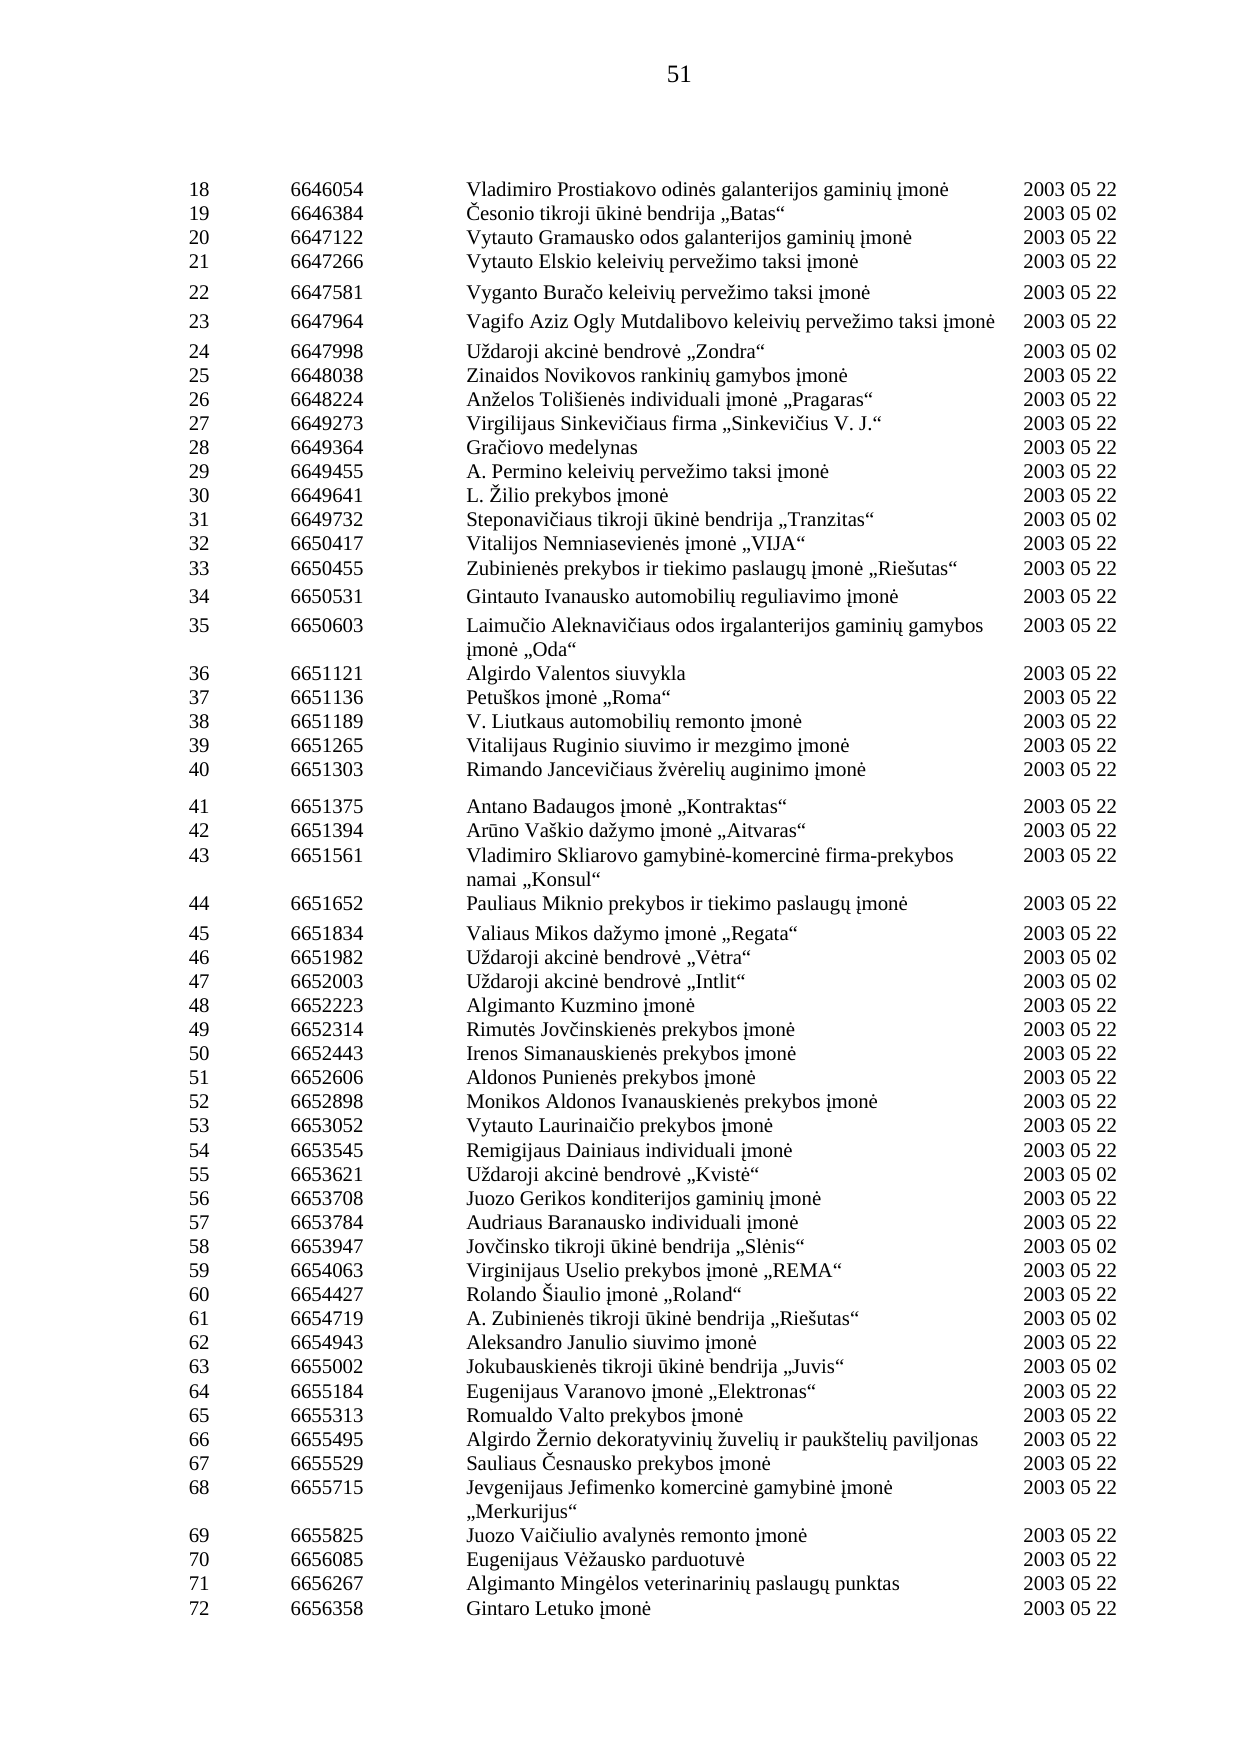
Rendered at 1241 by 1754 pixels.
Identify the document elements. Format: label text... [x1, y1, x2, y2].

table_cell Eugenijaus Vėžausko parduotuvė [455, 1547, 1012, 1571]
table_cell 2003 05 22 [1012, 1017, 1181, 1041]
table_cell 6650455 [279, 555, 455, 584]
table_cell 2003 05 22 [1012, 1330, 1181, 1354]
table_cell 2003 05 22 [1012, 280, 1181, 309]
table_cell 2003 05 22 [1012, 1138, 1181, 1162]
table_cell 66 [177, 1427, 279, 1451]
table_cell Valiaus Mikos dažymo įmonė „Regata“ [455, 921, 1012, 945]
table_cell 2003 05 22 [1012, 757, 1181, 794]
table_cell 2003 05 22 [1012, 921, 1181, 945]
table_cell 2003 05 02 [1012, 201, 1181, 225]
table_cell V. Liutkaus automobilių remonto įmonė [455, 709, 1012, 733]
table_cell 48 [177, 993, 279, 1017]
table_cell Algimanto Mingėlos veterinarinių paslaugų punktas [455, 1571, 1012, 1595]
table_cell 62 [177, 1330, 279, 1354]
table_cell Zinaidos Novikovos rankinių gamybos įmonė [455, 363, 1012, 387]
table_cell 6651561 [279, 843, 455, 891]
table_cell Vitalijos Nemniasevienės įmonė „VIJA“ [455, 531, 1012, 555]
table_cell 20 [177, 225, 279, 249]
table_cell 6652223 [279, 993, 455, 1017]
table_cell 2003 05 22 [1012, 1451, 1181, 1475]
table_cell 2003 05 22 [1012, 1258, 1181, 1282]
table_cell 29 [177, 459, 279, 483]
table_cell 2003 05 22 [1012, 225, 1181, 249]
table_cell 2003 05 22 [1012, 794, 1181, 818]
table_cell 32 [177, 531, 279, 555]
table_cell 6653708 [279, 1186, 455, 1210]
table_cell 2003 05 22 [1012, 843, 1181, 891]
table_cell 6650603 [279, 613, 455, 661]
table_cell Zubinienės prekybos ir tiekimo paslaugų įmonė „Riešutas“ [455, 555, 1012, 584]
table_cell Vagifo Aziz Ogly Mutdalibovo keleivių pervežimo taksi įmonė [455, 309, 1012, 339]
table_cell 2003 05 02 [1012, 1234, 1181, 1258]
table_cell 2003 05 22 [1012, 309, 1181, 339]
table_cell 30 [177, 483, 279, 507]
table_cell 2003 05 22 [1012, 1379, 1181, 1403]
table_cell 46 [177, 945, 279, 969]
table_cell 6651652 [279, 891, 455, 921]
table_cell 2003 05 22 [1012, 1475, 1181, 1523]
table_cell Aldonos Punienės prekybos įmonė [455, 1065, 1012, 1089]
table_cell 2003 05 02 [1012, 339, 1181, 363]
table_cell 64 [177, 1379, 279, 1403]
table_cell 37 [177, 685, 279, 709]
table_cell 60 [177, 1282, 279, 1306]
table_cell 6653052 [279, 1114, 455, 1137]
table_cell Gintauto Ivanausko automobilių reguliavimo įmonė [455, 585, 1012, 613]
table_cell 2003 05 22 [1012, 177, 1181, 201]
table_cell 2003 05 22 [1012, 363, 1181, 387]
table_cell Irenos Simanauskienės prekybos įmonė [455, 1041, 1012, 1065]
table_cell 70 [177, 1547, 279, 1571]
table_cell 56 [177, 1186, 279, 1210]
table_cell 65 [177, 1403, 279, 1427]
table_cell 6649273 [279, 411, 455, 435]
table_cell 6656085 [279, 1547, 455, 1571]
table_cell 27 [177, 411, 279, 435]
table_cell 69 [177, 1523, 279, 1547]
table_cell 68 [177, 1475, 279, 1523]
table_cell 6651121 [279, 661, 455, 685]
table_cell 2003 05 22 [1012, 387, 1181, 411]
table_cell 2003 05 22 [1012, 585, 1181, 613]
table_cell Pauliaus Miknio prekybos ir tiekimo paslaugų įmonė [455, 891, 1012, 921]
table_cell Gintaro Letuko įmonė [455, 1595, 1012, 1619]
table_cell 2003 05 22 [1012, 1089, 1181, 1113]
table_cell Rimando Jancevičiaus žvėrelių auginimo įmonė [455, 757, 1012, 794]
table_cell 6653545 [279, 1138, 455, 1162]
table_cell 6655495 [279, 1427, 455, 1451]
table_cell 43 [177, 843, 279, 891]
table_cell 50 [177, 1041, 279, 1065]
table_cell 2003 05 22 [1012, 1427, 1181, 1451]
table_cell Vladimiro Prostiakovo odinės galanterijos gaminių įmonė [455, 177, 1012, 201]
table_cell 6654063 [279, 1258, 455, 1282]
table_cell 2003 05 22 [1012, 1403, 1181, 1427]
table_cell Juozo Vaičiulio avalynės remonto įmonė [455, 1523, 1012, 1547]
table_cell 6649364 [279, 435, 455, 459]
table_cell 2003 05 22 [1012, 555, 1181, 584]
table_cell 72 [177, 1595, 279, 1619]
table_cell 2003 05 22 [1012, 819, 1181, 842]
table_cell 35 [177, 613, 279, 661]
table_cell 57 [177, 1210, 279, 1234]
table_cell 40 [177, 757, 279, 794]
table_cell 2003 05 22 [1012, 1571, 1181, 1595]
table_cell 6654719 [279, 1306, 455, 1330]
table_cell 52 [177, 1089, 279, 1113]
table_cell 6651189 [279, 709, 455, 733]
table_cell Vytauto Laurinaičio prekybos įmonė [455, 1114, 1012, 1137]
table_cell 28 [177, 435, 279, 459]
table_cell 58 [177, 1234, 279, 1258]
table_cell 2003 05 22 [1012, 249, 1181, 279]
table_cell 2003 05 02 [1012, 1354, 1181, 1379]
table_cell 39 [177, 733, 279, 757]
table_cell 6655313 [279, 1403, 455, 1427]
table_cell 6649732 [279, 507, 455, 531]
table_cell 6652898 [279, 1089, 455, 1113]
table_cell 25 [177, 363, 279, 387]
table_cell 6647122 [279, 225, 455, 249]
table_cell 63 [177, 1354, 279, 1379]
table_cell 38 [177, 709, 279, 733]
table_cell Česonio tikroji ūkinė bendrija „Batas“ [455, 201, 1012, 225]
table_cell Sauliaus Česnausko prekybos įmonė [455, 1451, 1012, 1475]
table_cell Rolando Šiaulio įmonė „Roland“ [455, 1282, 1012, 1306]
table_cell 6655002 [279, 1354, 455, 1379]
table_cell 6650417 [279, 531, 455, 555]
table_cell 2003 05 22 [1012, 685, 1181, 709]
table_cell Remigijaus Dainiaus individuali įmonė [455, 1138, 1012, 1162]
table_cell 2003 05 22 [1012, 1065, 1181, 1089]
table_cell 51 [177, 1065, 279, 1089]
table_cell 6651834 [279, 921, 455, 945]
table_cell 6654943 [279, 1330, 455, 1354]
table_cell Algirdo Valentos siuvykla [455, 661, 1012, 685]
table_cell 6655529 [279, 1451, 455, 1475]
table_cell Uždaroji akcinė bendrovė „Intlit“ [455, 969, 1012, 993]
table_cell Jokubauskienės tikroji ūkinė bendrija „Juvis“ [455, 1354, 1012, 1379]
table_cell 2003 05 22 [1012, 1041, 1181, 1065]
table_cell Arūno Vaškio dažymo įmonė „Aitvaras“ [455, 819, 1012, 842]
table_cell 6648224 [279, 387, 455, 411]
table_cell 6656358 [279, 1595, 455, 1619]
table_cell 6648038 [279, 363, 455, 387]
table_cell 6653947 [279, 1234, 455, 1258]
table_cell 55 [177, 1162, 279, 1186]
table_cell 6649641 [279, 483, 455, 507]
table_cell Uždaroji akcinė bendrovė „Kvistė“ [455, 1162, 1012, 1186]
table_cell 59 [177, 1258, 279, 1282]
table_cell 34 [177, 585, 279, 613]
table_cell 6651136 [279, 685, 455, 709]
table_cell 44 [177, 891, 279, 921]
table_cell Anželos Tolišienės individuali įmonė „Pragaras“ [455, 387, 1012, 411]
table_cell 6646054 [279, 177, 455, 201]
table_cell Uždaroji akcinė bendrovė „Vėtra“ [455, 945, 1012, 969]
table_cell 61 [177, 1306, 279, 1330]
table_cell 2003 05 22 [1012, 709, 1181, 733]
table_cell 6655184 [279, 1379, 455, 1403]
table_cell Virgilijaus Sinkevičiaus firma „Sinkevičius V. J.“ [455, 411, 1012, 435]
table_cell 36 [177, 661, 279, 685]
table_cell 6655715 [279, 1475, 455, 1523]
table_cell 6646384 [279, 201, 455, 225]
table_cell 2003 05 02 [1012, 969, 1181, 993]
table_cell Romualdo Valto prekybos įmonė [455, 1403, 1012, 1427]
table_cell Rimutės Jovčinskienės prekybos įmonė [455, 1017, 1012, 1041]
table_cell 6647581 [279, 280, 455, 309]
table_cell 6651394 [279, 819, 455, 842]
table_cell 45 [177, 921, 279, 945]
table_cell 6651982 [279, 945, 455, 969]
table_cell 2003 05 02 [1012, 1162, 1181, 1186]
table_cell 24 [177, 339, 279, 363]
table_cell 2003 05 22 [1012, 733, 1181, 757]
table_cell 2003 05 02 [1012, 945, 1181, 969]
table_cell Aleksandro Janulio siuvimo įmonė [455, 1330, 1012, 1354]
table_cell 42 [177, 819, 279, 842]
table_cell 2003 05 22 [1012, 411, 1181, 435]
table_cell 2003 05 22 [1012, 1186, 1181, 1210]
table_cell 2003 05 02 [1012, 507, 1181, 531]
table_cell Algimanto Kuzmino įmonė [455, 993, 1012, 1017]
table_cell Algirdo Žernio dekoratyvinių žuvelių ir paukštelių paviljonas [455, 1427, 1012, 1451]
table_cell 2003 05 22 [1012, 891, 1181, 921]
table_cell Vitalijaus Ruginio siuvimo ir mezgimo įmonė [455, 733, 1012, 757]
table_cell 67 [177, 1451, 279, 1475]
table_cell Vladimiro Skliarovo gamybinė-komercinė firma-prekybos namai „Konsul“ [455, 843, 1012, 891]
table_cell 41 [177, 794, 279, 818]
table_cell 2003 05 22 [1012, 993, 1181, 1017]
table_cell 6653784 [279, 1210, 455, 1234]
table_cell A. Zubinienės tikroji ūkinė bendrija „Riešutas“ [455, 1306, 1012, 1330]
table_cell 2003 05 22 [1012, 1282, 1181, 1306]
table_cell 6649455 [279, 459, 455, 483]
table_cell Jevgenijaus Jefimenko komercinė gamybinė įmonė „Merkurijus“ [455, 1475, 1012, 1523]
table_cell 2003 05 22 [1012, 1114, 1181, 1137]
table_cell Steponavičiaus tikroji ūkinė bendrija „Tranzitas“ [455, 507, 1012, 531]
table_cell 53 [177, 1114, 279, 1137]
table_cell 31 [177, 507, 279, 531]
table_cell 2003 05 22 [1012, 1595, 1181, 1619]
table_cell Gračiovo medelynas [455, 435, 1012, 459]
table_cell 19 [177, 201, 279, 225]
table_cell 6651265 [279, 733, 455, 757]
table_cell Vytauto Gramausko odos galanterijos gaminių įmonė [455, 225, 1012, 249]
table_cell 6652443 [279, 1041, 455, 1065]
table_cell 49 [177, 1017, 279, 1041]
table_cell 2003 05 22 [1012, 613, 1181, 661]
table_cell 2003 05 22 [1012, 1210, 1181, 1234]
table_cell Jovčinsko tikroji ūkinė bendrija „Slėnis“ [455, 1234, 1012, 1258]
table_cell 2003 05 22 [1012, 1547, 1181, 1571]
table_cell Laimučio Aleknavičiaus odos irgalanterijos gaminių gamybos įmonė „Oda“ [455, 613, 1012, 661]
table_cell 6652314 [279, 1017, 455, 1041]
table_cell 6647964 [279, 309, 455, 339]
table_cell 33 [177, 555, 279, 584]
table_cell Petuškos įmonė „Roma“ [455, 685, 1012, 709]
table_cell 2003 05 22 [1012, 483, 1181, 507]
table_cell 6650531 [279, 585, 455, 613]
table_cell 47 [177, 969, 279, 993]
table_cell 6656267 [279, 1571, 455, 1595]
table_cell Antano Badaugos įmonė „Kontraktas“ [455, 794, 1012, 818]
table_cell L. Žilio prekybos įmonė [455, 483, 1012, 507]
table_cell 6655825 [279, 1523, 455, 1547]
table_cell 6652003 [279, 969, 455, 993]
table_cell 54 [177, 1138, 279, 1162]
table_cell Audriaus Baranausko individuali įmonė [455, 1210, 1012, 1234]
table_cell 18 [177, 177, 279, 201]
table_cell Monikos Aldonos Ivanauskienės prekybos įmonė [455, 1089, 1012, 1113]
table_cell 6647266 [279, 249, 455, 279]
table_cell 6651375 [279, 794, 455, 818]
table_cell 2003 05 22 [1012, 1523, 1181, 1547]
table_cell Uždaroji akcinė bendrovė „Zondra“ [455, 339, 1012, 363]
table_cell Juozo Gerikos konditerijos gaminių įmonė [455, 1186, 1012, 1210]
table_cell Vyganto Buračo keleivių pervežimo taksi įmonė [455, 280, 1012, 309]
table_cell 2003 05 22 [1012, 661, 1181, 685]
table_cell Eugenijaus Varanovo įmonė „Elektronas“ [455, 1379, 1012, 1403]
table_cell 2003 05 22 [1012, 531, 1181, 555]
table_cell Vytauto Elskio keleivių pervežimo taksi įmonė [455, 249, 1012, 279]
table_cell 23 [177, 309, 279, 339]
table_cell 6654427 [279, 1282, 455, 1306]
table_cell 71 [177, 1571, 279, 1595]
table_cell 6653621 [279, 1162, 455, 1186]
table_cell 2003 05 22 [1012, 435, 1181, 459]
table_cell 21 [177, 249, 279, 279]
table_cell 6651303 [279, 757, 455, 794]
table_cell 22 [177, 280, 279, 309]
table_cell A. Permino keleivių pervežimo taksi įmonė [455, 459, 1012, 483]
table_cell 6647998 [279, 339, 455, 363]
table_cell Virginijaus Uselio prekybos įmonė „REMA“ [455, 1258, 1012, 1282]
table_cell 26 [177, 387, 279, 411]
table_cell 2003 05 02 [1012, 1306, 1181, 1330]
table_cell 2003 05 22 [1012, 459, 1181, 483]
table_cell 6652606 [279, 1065, 455, 1089]
